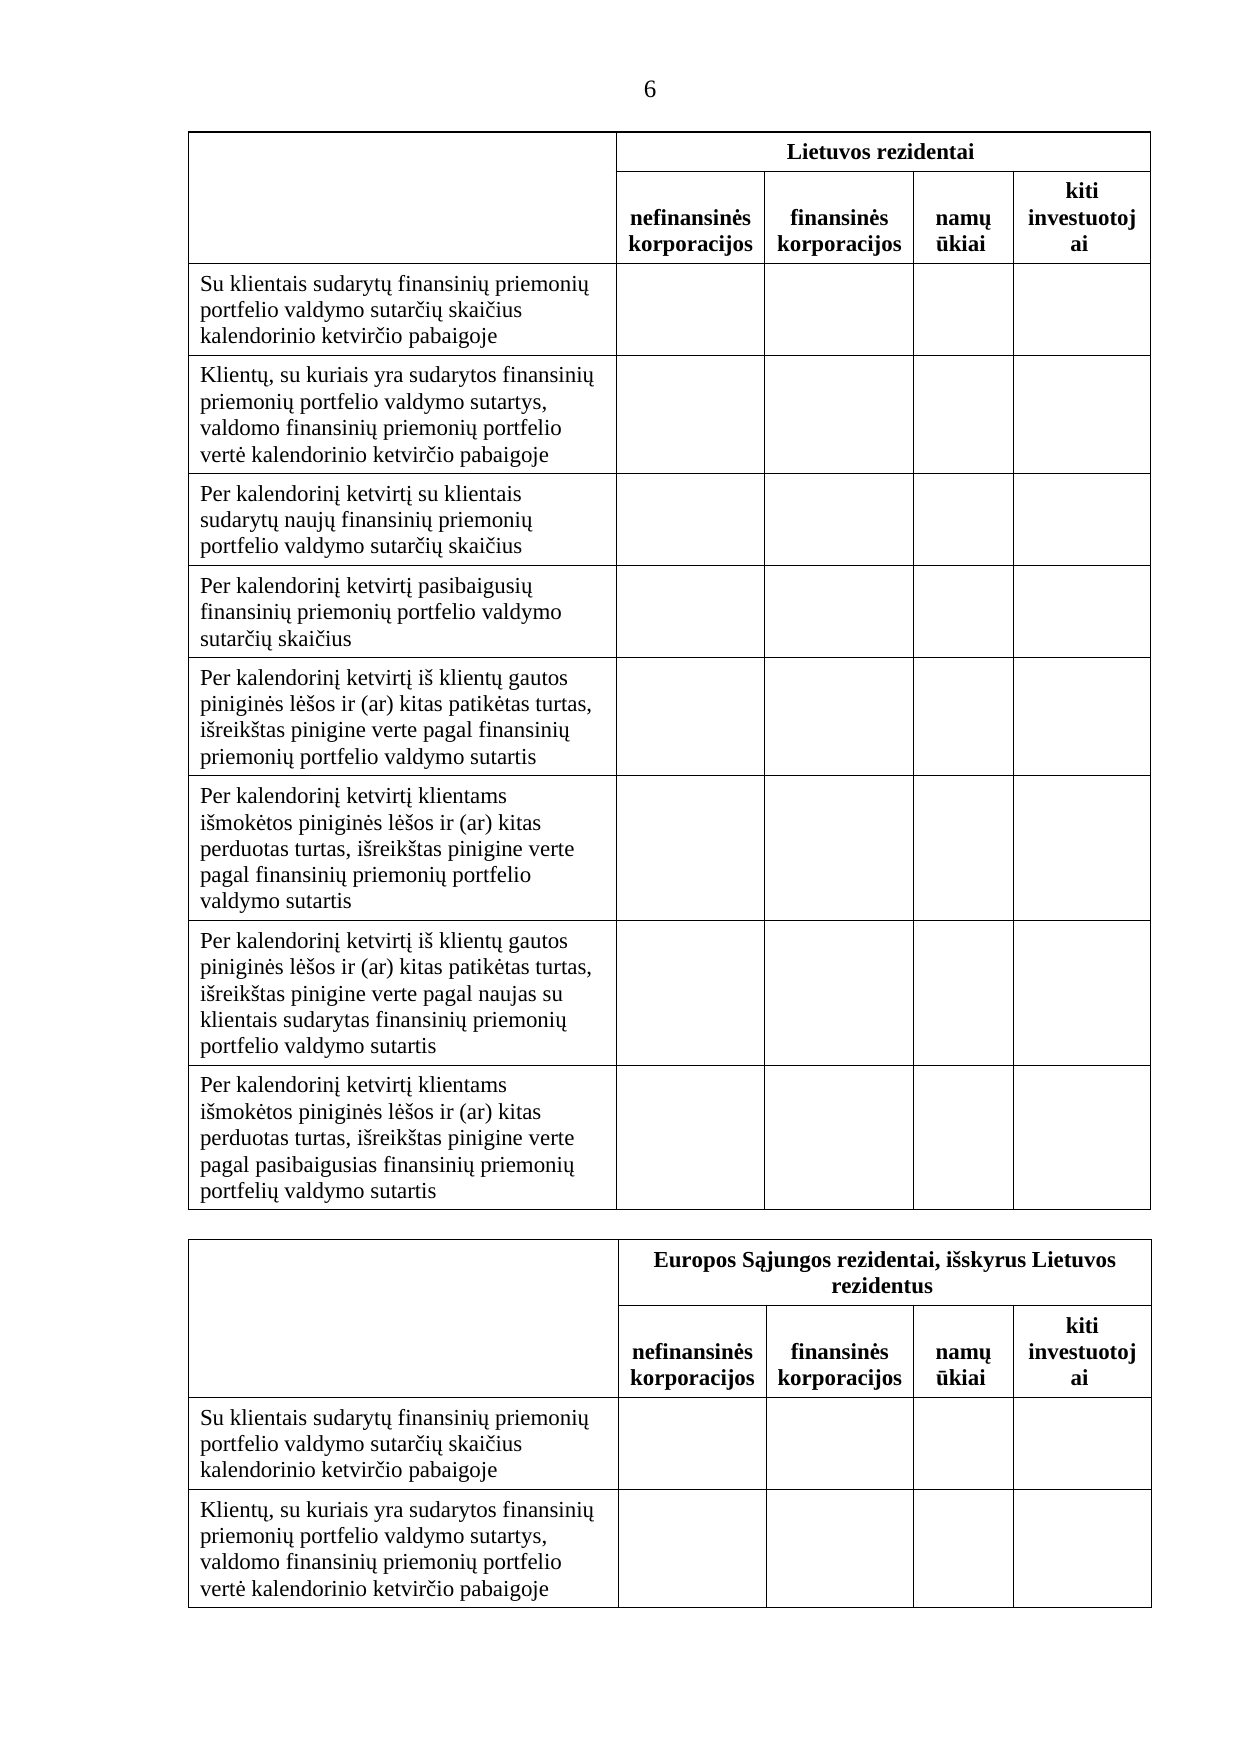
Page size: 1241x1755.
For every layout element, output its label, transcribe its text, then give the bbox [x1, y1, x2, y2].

table_cell [1014, 1398, 1151, 1489]
table_cell [914, 1490, 1013, 1607]
table_cell Klientų, su kuriais yra sudarytos finansinių priemonių portfelio valdymo sutartys, valdomo finansinių priemonių portfelio vertė kalendorinio ketvirčio pabaigoje [189, 1490, 618, 1607]
table_cell [617, 658, 764, 775]
table_cell namų ūkiai [914, 172, 1013, 263]
table_cell [617, 474, 764, 565]
table_cell [1014, 474, 1150, 565]
table_cell [914, 356, 1013, 473]
table_cell nefinansinės korporacijos [619, 1306, 766, 1397]
table_cell [765, 776, 913, 920]
table_cell Per kalendorinį ketvirtį pasibaigusių finansinių priemonių portfelio valdymo sutarčių skaičius [189, 566, 616, 657]
table_cell [765, 474, 913, 565]
table_cell [914, 921, 1013, 1064]
table_cell [617, 566, 764, 657]
table_cell [914, 566, 1013, 657]
table_cell [765, 1066, 913, 1209]
table_cell Per kalendorinį ketvirtį klientams išmokėtos piniginės lėšos ir (ar) kitas perduotas turtas, išreikštas pinigine verte pagal finansinių priemonių portfelio valdymo sutartis [189, 776, 616, 920]
table_cell finansinės korporacijos [765, 172, 913, 263]
table_header Lietuvos rezidentai [617, 133, 1150, 171]
table_header [189, 133, 616, 263]
table_cell Per kalendorinį ketvirtį iš klientų gautos piniginės lėšos ir (ar) kitas patikėtas turtas, išreikštas pinigine verte pagal finansinių priemonių portfelio valdymo sutartis [189, 658, 616, 775]
table_cell [617, 264, 764, 354]
table_cell [1014, 356, 1150, 473]
table_cell [767, 1490, 913, 1607]
table_cell finansinės korporacijos [767, 1306, 913, 1397]
table_cell [914, 1066, 1013, 1209]
table_cell [617, 776, 764, 920]
table_cell [1014, 1490, 1151, 1607]
table_cell Su klientais sudarytų finansinių priemonių portfelio valdymo sutarčių skaičius kalendorinio ketvirčio pabaigoje [189, 1398, 618, 1489]
table_cell Per kalendorinį ketvirtį su klientais sudarytų naujų finansinių priemonių portfelio valdymo sutarčių skaičius [189, 474, 616, 565]
table_cell [914, 474, 1013, 565]
table_cell kiti investuotojai [1014, 172, 1150, 263]
table_cell [1014, 921, 1150, 1064]
table_cell [914, 776, 1013, 920]
table_cell nefinansinės korporacijos [617, 172, 764, 263]
table_cell [1014, 1066, 1150, 1209]
table_cell namų ūkiai [914, 1306, 1013, 1397]
table_cell [765, 921, 913, 1064]
table_cell [1014, 658, 1150, 775]
table_cell [765, 264, 913, 354]
table_cell [765, 356, 913, 473]
table_header Europos Sąjungos rezidentai, išskyrus Lietuvos rezidentus [619, 1240, 1151, 1305]
table_cell [914, 1398, 1013, 1489]
table_cell [617, 1066, 764, 1209]
table_cell [619, 1398, 766, 1489]
table_cell [767, 1398, 913, 1489]
table_cell [1014, 566, 1150, 657]
table_cell [765, 566, 913, 657]
table_cell [914, 658, 1013, 775]
table_cell [765, 658, 913, 775]
table_cell Per kalendorinį ketvirtį iš klientų gautos piniginės lėšos ir (ar) kitas patikėtas turtas, išreikštas pinigine verte pagal naujas su klientais sudarytas finansinių priemonių portfelio valdymo sutartis [189, 921, 616, 1064]
table_header [189, 1240, 618, 1397]
table_cell [914, 264, 1013, 354]
table_cell kiti investuotojai [1014, 1306, 1151, 1397]
table_cell [617, 921, 764, 1064]
table_cell Per kalendorinį ketvirtį klientams išmokėtos piniginės lėšos ir (ar) kitas perduotas turtas, išreikštas pinigine verte pagal pasibaigusias finansinių priemonių portfelių valdymo sutartis [189, 1066, 616, 1209]
table_cell [1014, 264, 1150, 354]
table_cell [619, 1490, 766, 1607]
table_cell [1014, 776, 1150, 920]
table_cell Su klientais sudarytų finansinių priemonių portfelio valdymo sutarčių skaičius kalendorinio ketvirčio pabaigoje [189, 264, 616, 354]
table_cell Klientų, su kuriais yra sudarytos finansinių priemonių portfelio valdymo sutartys, valdomo finansinių priemonių portfelio vertė kalendorinio ketvirčio pabaigoje [189, 356, 616, 473]
table_cell [617, 356, 764, 473]
